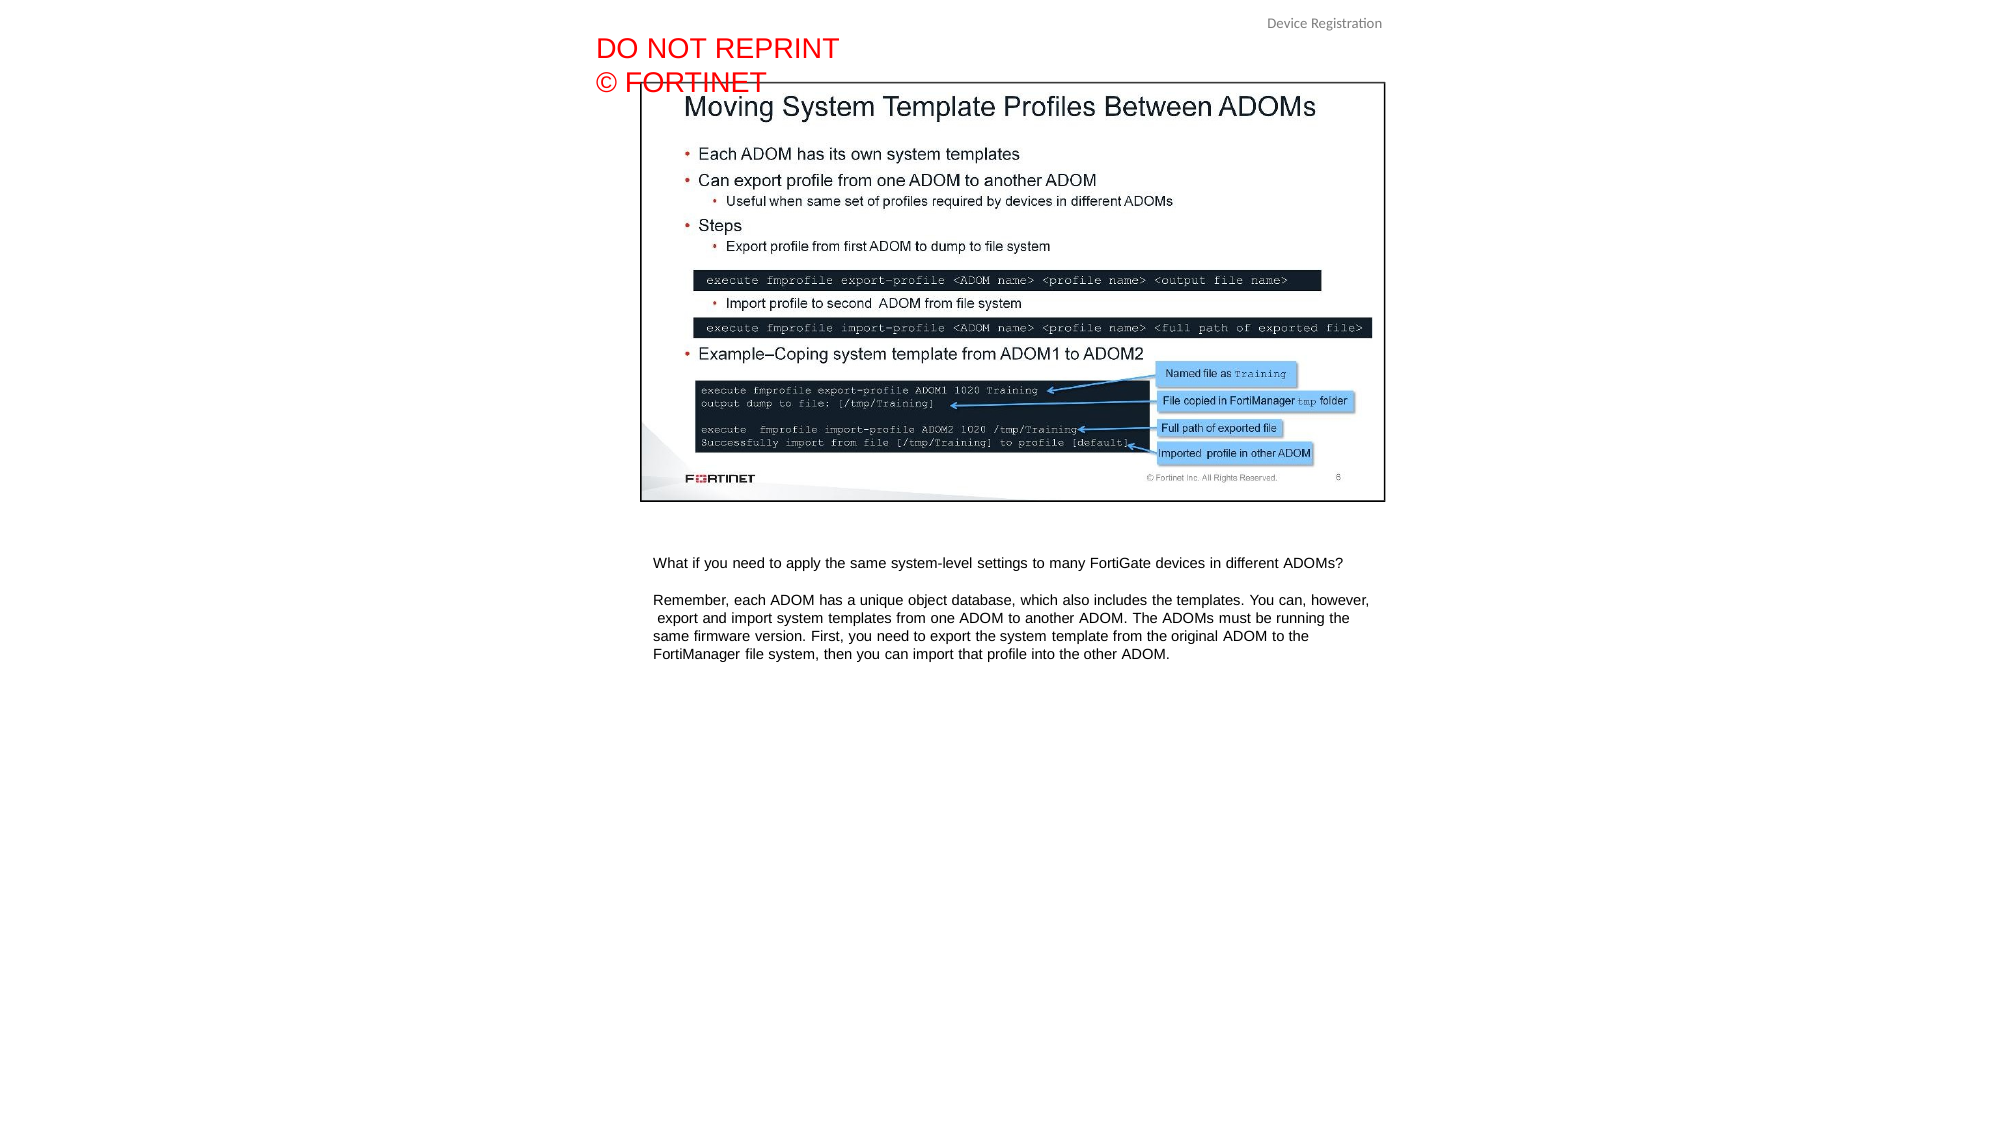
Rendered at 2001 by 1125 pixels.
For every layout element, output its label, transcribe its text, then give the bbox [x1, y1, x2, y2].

text_box What if you need to apply the same system-level settings to many FortiGate devices in different ADOMs? Remember, each ADOM has a unique object database, which also includes the templates. You can, however, export and import system templates from one ADOM to another ADOM. The ADOMs must be running the same firmware version. First, you need to export the system template from the original ADOM to the FortiManager file system, then you can import that profile into the other ADOM. [651, 552, 1373, 664]
picture [642, 92, 1373, 500]
text_box DO NOT REPRINT © FORTINET [594, 28, 841, 98]
text_box Device Registration [1265, 11, 1386, 32]
text_box [640, 81, 1386, 502]
